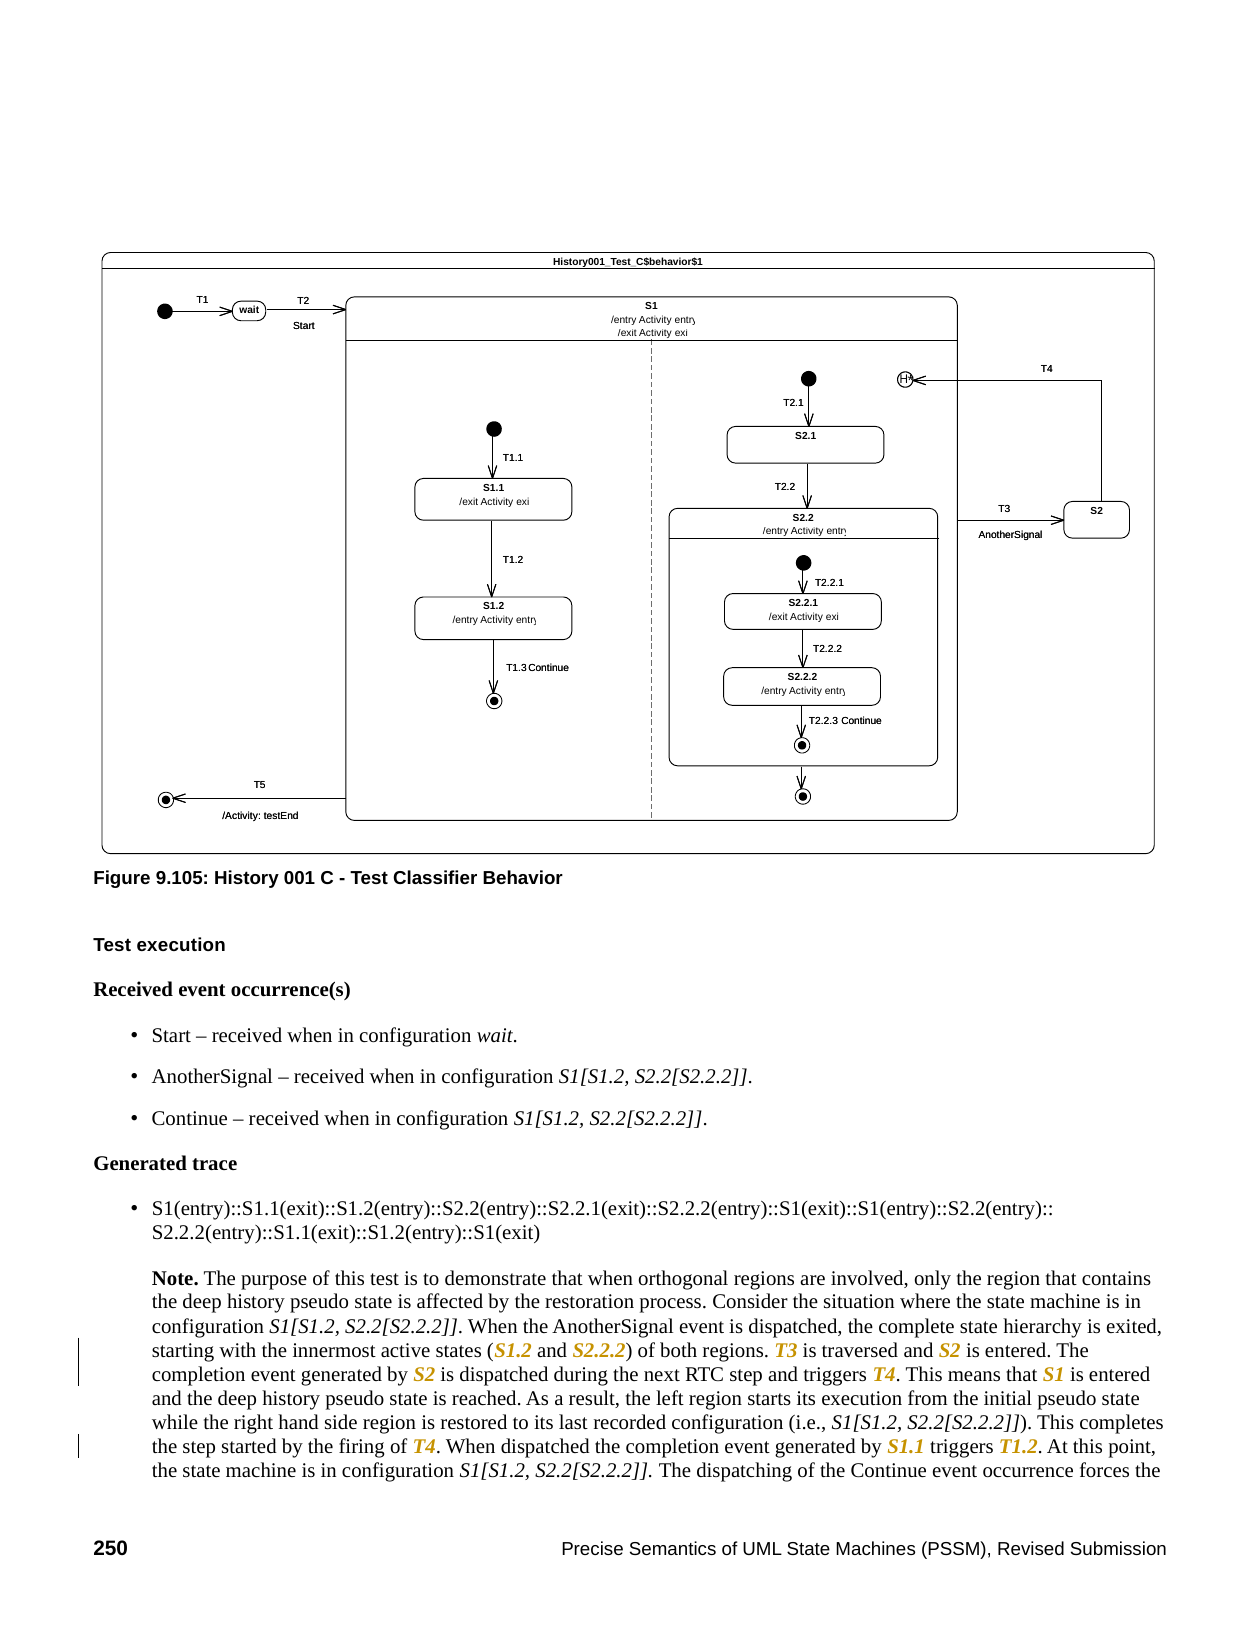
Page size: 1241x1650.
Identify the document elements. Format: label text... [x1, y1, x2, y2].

list Note. The purpose of this test is to demonstrate that when orthogonal regions are involved, only the region that contains the deep history pseudo state is affected by the restoration process. Consider the situation where the state machine is in configuration S1[S1.2, S2.2[S2.2.2]]. When the AnotherSignal event is dispatched, the complete state hierarchy is exited, starting with the innermost active states (S1.2 and S2.2.2) of both regions. T3 is traversed and S2 is entered. The completion event generated by S2 is dispatched during the next RTC step and triggers T4. This means that S1 is entered and the deep history pseudo state is reached. As a result, the left region starts its execution from the initial pseudo state while the right hand side region is restored to its last recorded configuration (i.e., S1[S1.2, S2.2[S2.2.2]]). This completes the step started by the firing of T4. When dispatched the completion event generated by S1.1 triggers T1.2. At this point, the state machine is in configuration S1[S1.2, S2.2[S2.2.2]]. The dispatching of the Continue event occurrence forces the [131, 1265, 1164, 1482]
list S1(entry)::S1.1(exit)::S1.2(entry)::S2.2(entry)::S2.2.1(exit)::S2.2.2(entry)::S1(exit)::S1(entry)::S2.2(entry):: S2.2.2(entry)::S1.1(exit)::S1.2(entry)::S1(exit) [131, 1196, 1164, 1244]
text Figure 9.105: History 001 C - Test Classifier Behavior [93, 243, 1164, 888]
text Received event occurrence(s) [93, 977, 1164, 1001]
subtitle Test execution [93, 934, 1164, 956]
text Generated trace [93, 1151, 1164, 1175]
list AnotherSignal – received when in configuration S1[S1.2, S2.2[S2.2.2]]. [131, 1063, 1164, 1088]
list Start – received when in configuration wait. [131, 1022, 1164, 1047]
list Continue – received when in configuration S1[S1.2, S2.2[S2.2.2]]. [131, 1105, 1164, 1130]
